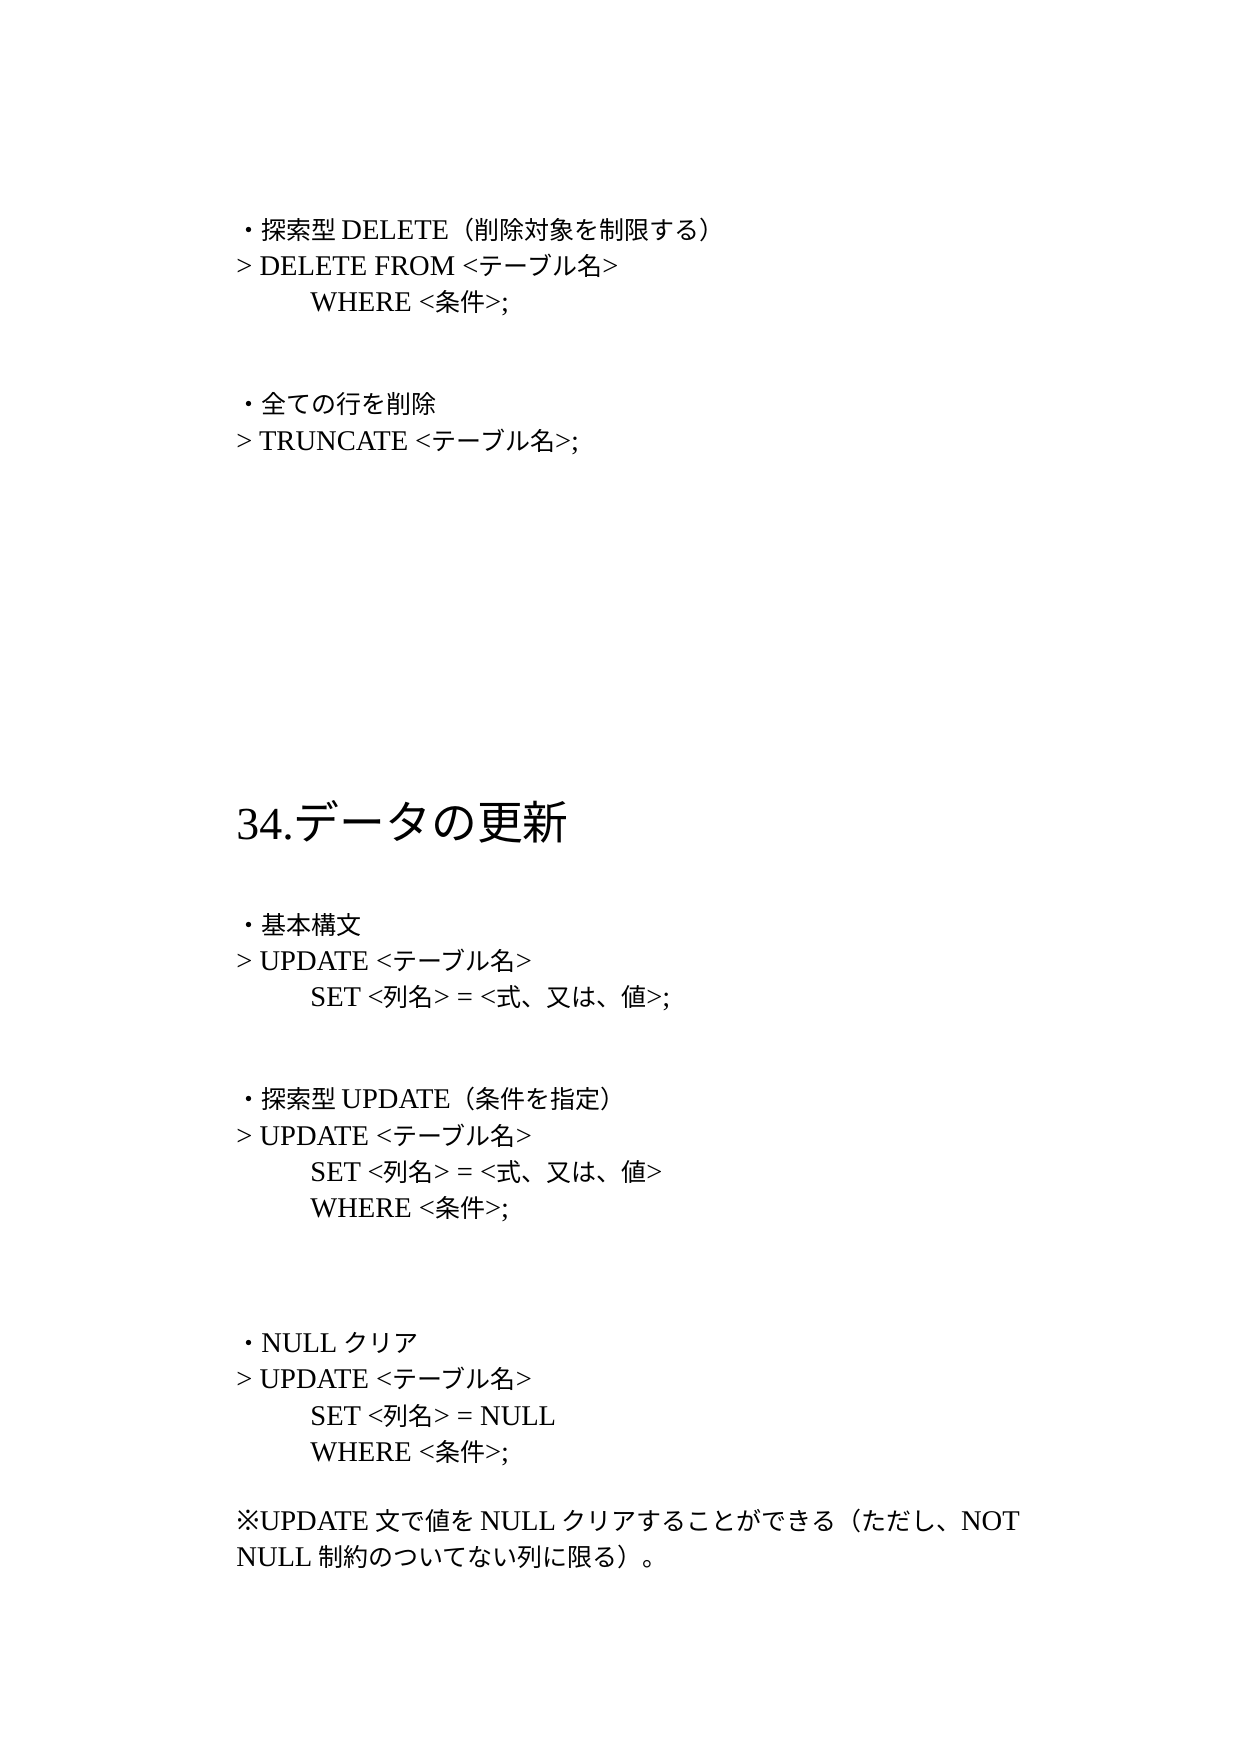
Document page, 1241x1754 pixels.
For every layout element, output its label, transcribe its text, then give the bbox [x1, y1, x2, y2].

text WHERE <条件>; [236, 1432, 1063, 1469]
text > UPDATE <テーブル名> [236, 942, 1063, 978]
text > TRUNCATE <テーブル名>; [236, 421, 1063, 457]
text ・探索型UPDATE（条件を指定） [236, 1080, 1063, 1116]
text ・探索型DELETE（削除対象を制限する） [236, 210, 1063, 246]
text SET <列名> = <式、又は、値> [236, 1152, 1063, 1189]
text WHERE <条件>; [236, 1189, 1063, 1225]
text ・基本構文 [236, 905, 1063, 942]
text > UPDATE <テーブル名> [236, 1360, 1063, 1396]
text > DELETE FROM <テーブル名> [236, 246, 1063, 283]
text ・NULLクリア [236, 1324, 1063, 1360]
text ※UPDATE文で値をNULLクリアすることができる（ただし、NOT NULL制約のついてない列に限る）。 [236, 1502, 1063, 1574]
text SET <列名> = NULL [236, 1396, 1063, 1432]
text SET <列名> = <式、又は、値>; [236, 978, 1063, 1014]
text > UPDATE <テーブル名> [236, 1116, 1063, 1152]
text WHERE <条件>; [236, 283, 1063, 319]
text ・全ての行を削除 [236, 385, 1063, 421]
text 34.データの更新 [236, 786, 1063, 853]
